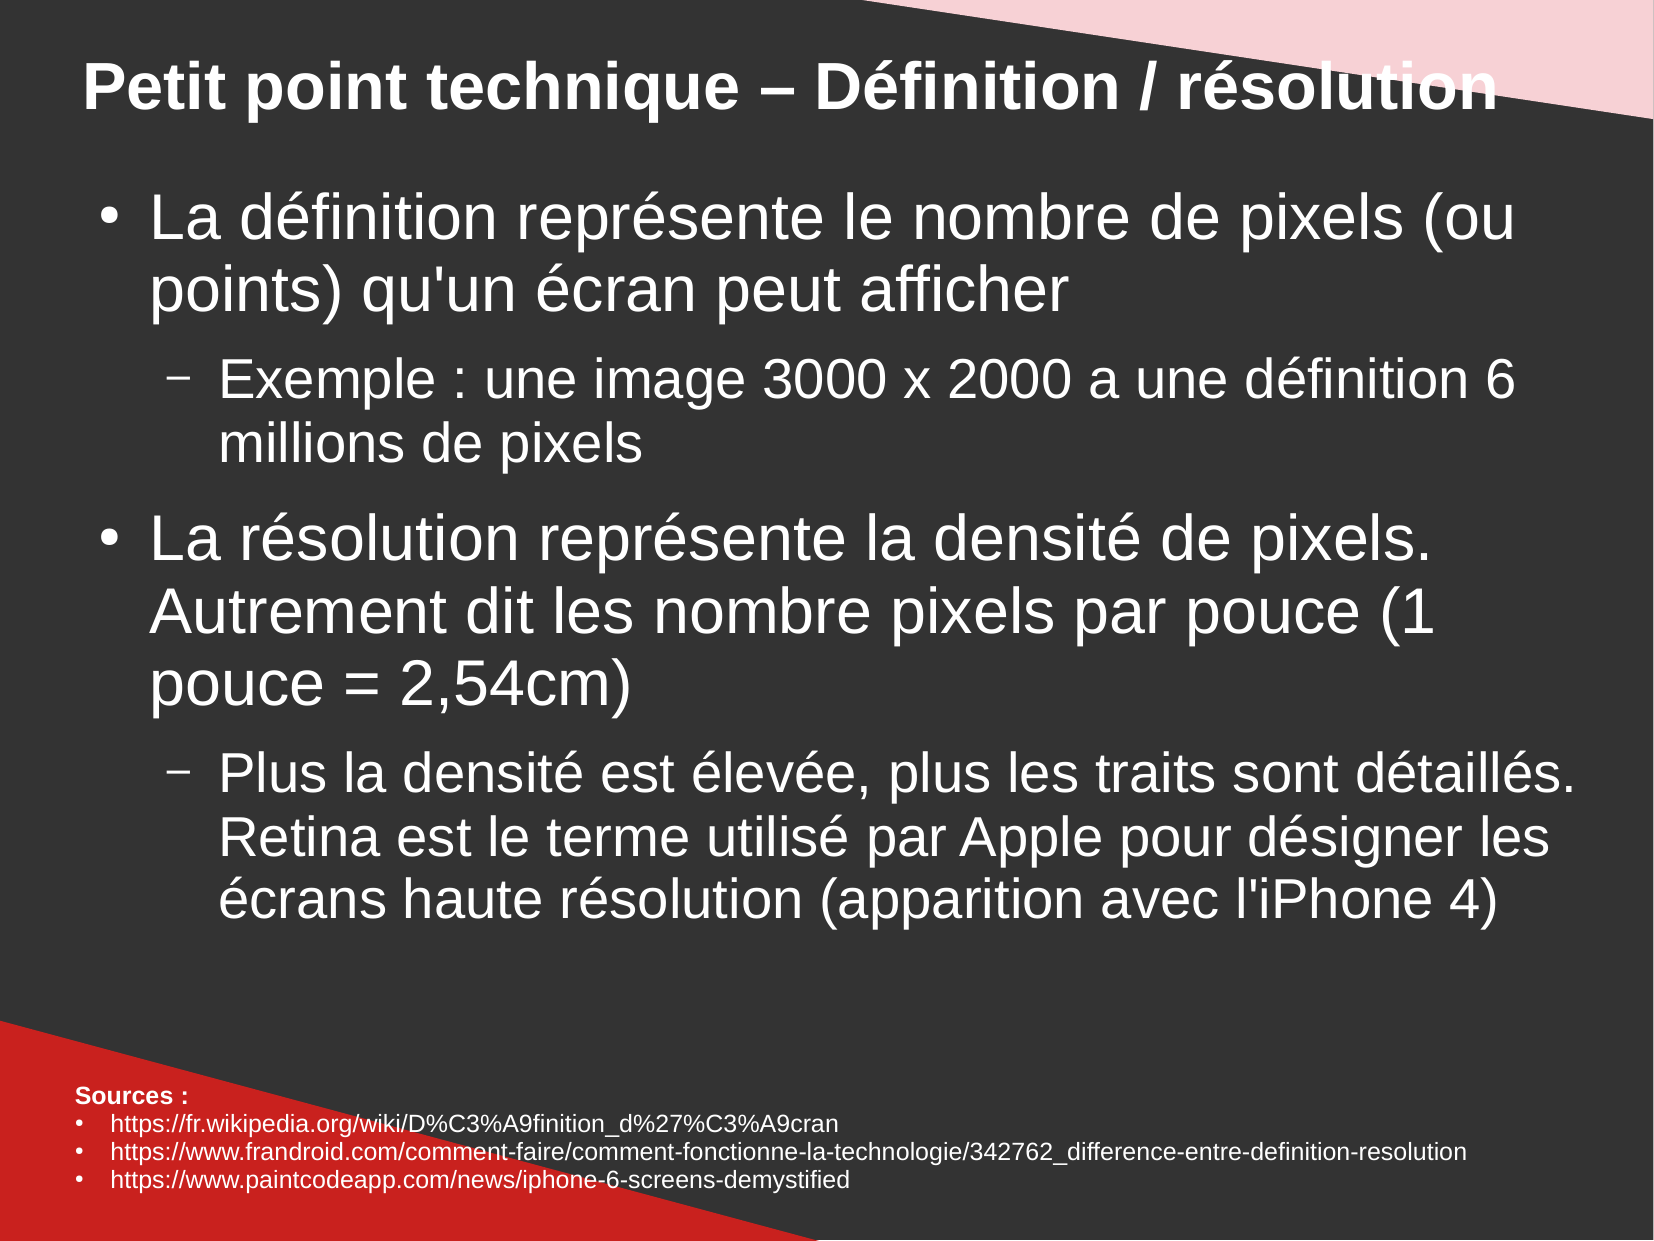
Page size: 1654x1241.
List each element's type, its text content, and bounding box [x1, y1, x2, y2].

text_box [862, 0, 1654, 120]
text_box Sources : https://fr.wikipedia.org/wiki/D%C3%A9finition_d%27%C3%A9cran https://www.frandroid.com/comment-faire/comment-fonctionne-la-technologie/342762_difference-entre-definition-resolution https://www.paintcodeapp.com/news/iphone-6-screens-demystified [60, 1074, 1546, 1241]
list La définition représente le nombre de pixels (ou points) qu'un écran peut afficher Exemple : une image 3000 x 2000 a une définition 6 millions de pixels La résolution représente la densité de pixels. Autrement dit les nombre pixels par pouce (1 pouce = 2,54cm) Plus la densité est élevée, plus les traits sont détaillés. Retina est le terme utilisé par Apple pour désigner les écrans haute résolution (apparition avec l'iPhone 4) [80, 180, 1605, 981]
title Petit point technique – Définition / résolution [82, 49, 1571, 162]
text_box [0, 1020, 199, 1241]
